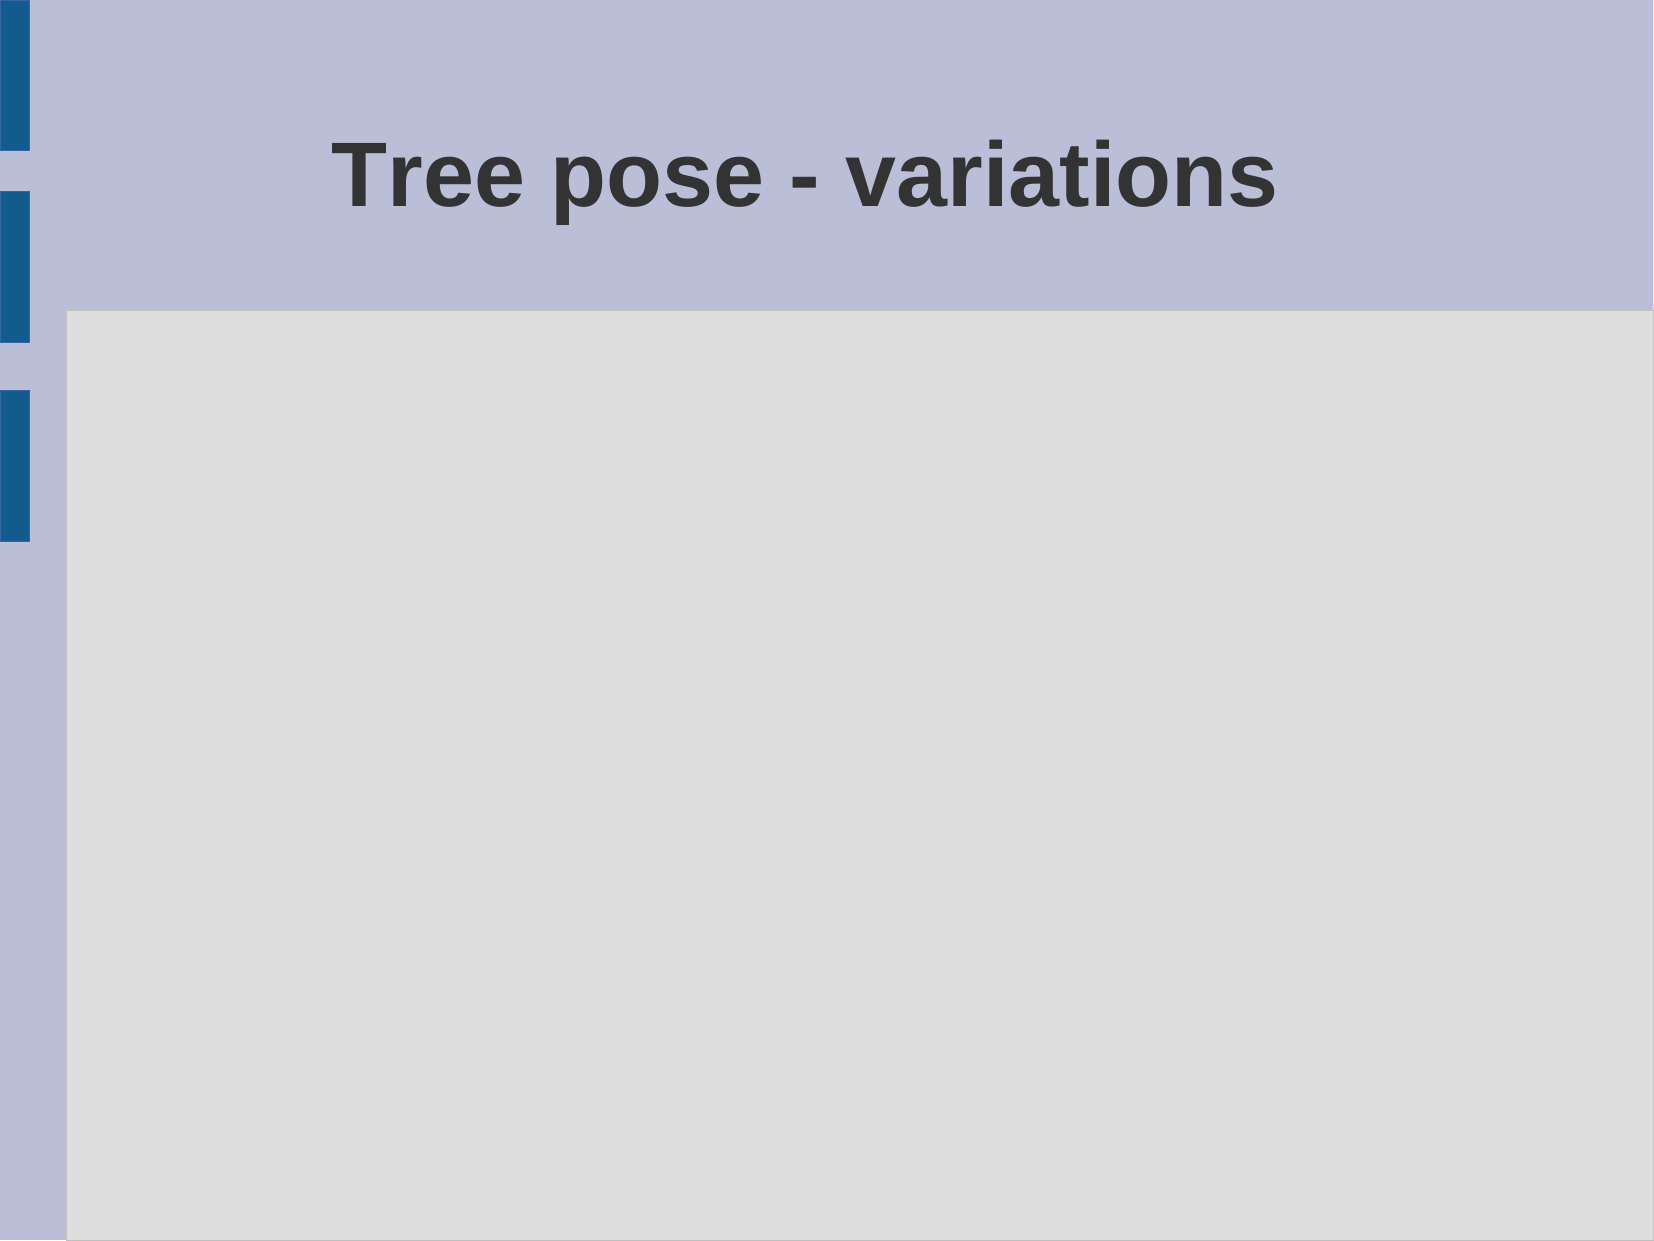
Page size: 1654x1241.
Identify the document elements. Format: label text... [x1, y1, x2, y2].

title Tree pose - variations [99, 70, 1512, 278]
